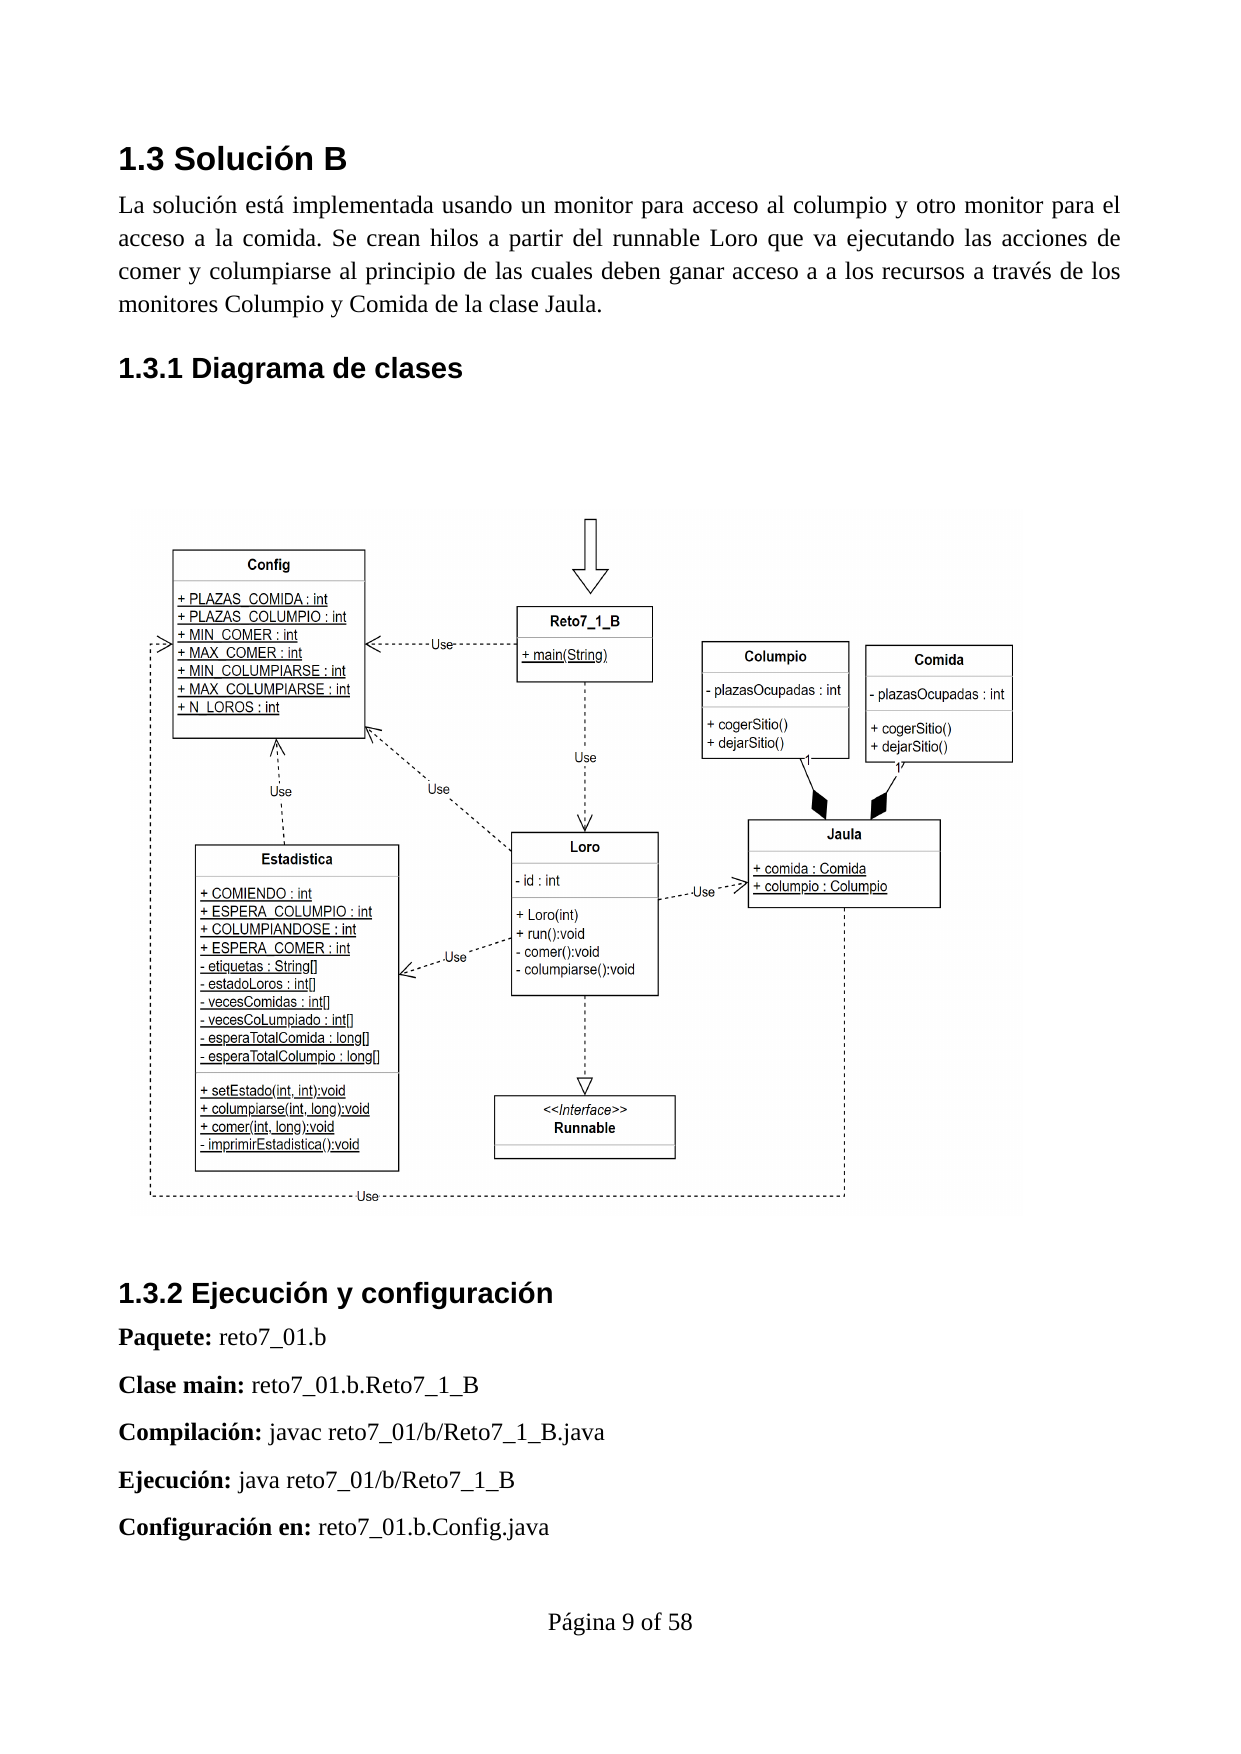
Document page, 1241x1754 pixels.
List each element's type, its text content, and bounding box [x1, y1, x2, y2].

subtitle 1.3.2 Ejecución y configuración [118, 1276, 1122, 1309]
text Configuración en: reto7_01.b.Config.java [118, 1512, 1122, 1541]
text La solución está implementada usando un monitor para acceso al columpio y otro monitor para el acceso a la comida. Se crean hilos a partir del runnable Loro que va ejecutando las acciones de comer y columpiarse al principio de las cuales deben ganar acceso a a los recursos a través de los monitores Columpio y Comida de la clase Jaula. [118, 190, 1122, 318]
subtitle 1.3 Solución B [118, 139, 1122, 177]
text Clase main: reto7_01.b.Reto7_1_B [118, 1370, 1122, 1398]
text Compilación: javac reto7_01/b/Reto7_1_B.java [118, 1417, 1122, 1446]
subtitle 1.3.1 Diagrama de clases [118, 351, 1122, 385]
text Ejecución: java reto7_01/b/Reto7_1_B [118, 1465, 1122, 1494]
picture [130, 509, 1024, 1216]
text Paquete: reto7_01.b [118, 1322, 1122, 1351]
